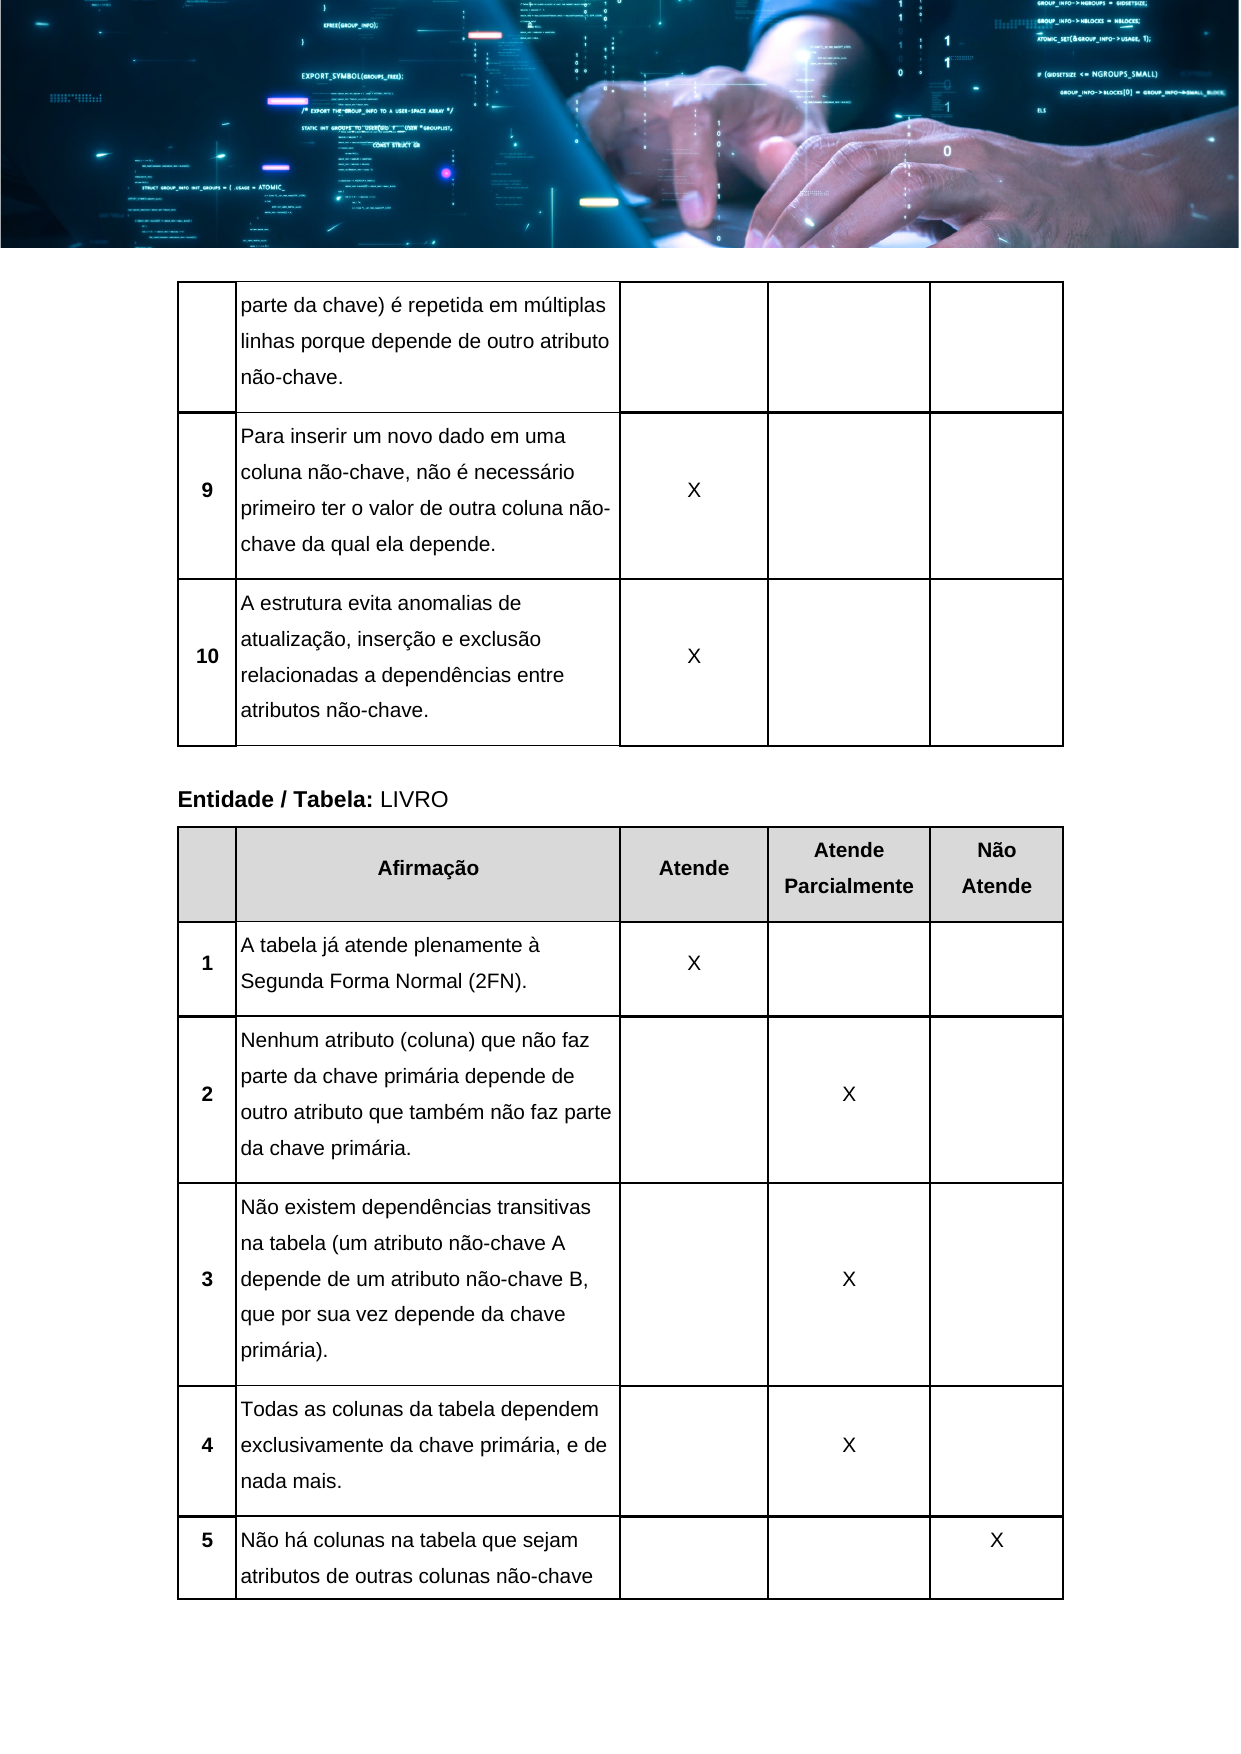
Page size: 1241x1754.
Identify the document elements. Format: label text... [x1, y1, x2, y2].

table_cell [769, 283, 929, 411]
picture [697, 48, 706, 62]
picture [1006, 27, 1040, 70]
table_cell 3 [179, 1184, 235, 1384]
table_cell 10 [179, 580, 235, 745]
picture [1115, 19, 1139, 23]
table_cell Para inserir um novo dado em uma coluna não-chave, não é necessário primeiro ter o valor de outra coluna não-chave da qual ela depende. [237, 413, 619, 578]
table_cell [769, 414, 929, 578]
table_cell X [931, 1518, 1062, 1598]
picture [217, 154, 225, 159]
table_cell [621, 283, 767, 411]
picture [468, 31, 502, 40]
table_header [179, 828, 235, 921]
table_cell [621, 1184, 767, 1384]
picture [466, 2, 506, 26]
table_cell Não há colunas na tabela que sejam atributos de outras colunas não-chave [237, 1517, 619, 1598]
picture [1038, 19, 1054, 23]
picture [1121, 37, 1139, 41]
picture [1038, 32, 1056, 41]
table_cell 2 [179, 1018, 235, 1182]
picture [1062, 36, 1095, 42]
table_cell [931, 414, 1062, 578]
table_cell [931, 1387, 1062, 1515]
picture [1133, 2, 1146, 6]
table_header Atende [621, 828, 767, 921]
table_cell Todas as colunas da tabela dependem exclusivamente da chave primária, e de nada mais. [237, 1386, 619, 1515]
picture [534, 225, 544, 231]
picture [1166, 90, 1203, 95]
table_cell [621, 1018, 767, 1182]
table_cell X [769, 1184, 929, 1384]
table_cell [769, 923, 929, 1015]
table_cell 4 [179, 1387, 235, 1515]
table_cell [179, 283, 235, 411]
picture [1104, 90, 1132, 95]
table_cell [621, 1518, 767, 1598]
picture [1081, 80, 1107, 87]
picture [1133, 72, 1149, 76]
table_cell [931, 1184, 1062, 1384]
table_header Afirmação [237, 828, 619, 921]
table_cell X [621, 580, 767, 745]
table_cell [931, 283, 1062, 411]
picture [568, 0, 1239, 248]
table_cell [931, 580, 1062, 745]
text Entidade / Tabela: LIVRO [177, 786, 1063, 813]
table_cell [931, 923, 1062, 1015]
table_header Atende Parcialmente [769, 828, 929, 921]
table_cell Não existem dependências transitivas na tabela (um atributo não-chave A depende de um atributo não-chave B, que por sua vez depende da chave primária). [237, 1184, 619, 1384]
table_cell [621, 1387, 767, 1515]
picture [976, 52, 1004, 85]
picture [1207, 91, 1225, 95]
picture [0, 0, 588, 248]
picture [519, 224, 524, 233]
table_cell [931, 1018, 1062, 1182]
picture [538, 47, 570, 86]
table_cell X [769, 1387, 929, 1515]
table_cell X [621, 414, 767, 578]
table_cell 9 [179, 414, 235, 578]
table_cell X [769, 1018, 929, 1182]
table_cell 1 [179, 923, 235, 1015]
picture [606, 222, 613, 231]
table_cell [769, 1518, 929, 1598]
picture [1093, 72, 1106, 77]
picture [1081, 19, 1103, 23]
picture [1211, 99, 1223, 109]
table_cell parte da chave) é repetida em múltiplas linhas porque depende de outro atributo não-chave. [237, 282, 619, 411]
table_cell A estrutura evita anomalias de atualização, inserção e exclusão relacionadas a dependências entre atributos não-chave. [237, 580, 619, 745]
picture [1042, 0, 1239, 108]
picture [508, 210, 523, 227]
picture [1110, 72, 1127, 77]
table_cell Nenhum atributo (coluna) que não faz parte da chave primária depende de outro atributo que também não faz parte da chave primária. [237, 1017, 619, 1182]
table_cell [769, 580, 929, 745]
table_cell X [621, 923, 767, 1015]
table_cell 5 [179, 1518, 235, 1598]
picture [132, 210, 148, 218]
table_cell A tabela já atende plenamente à Segunda Forma Normal (2FN). [237, 922, 619, 1015]
picture [148, 192, 270, 248]
picture [1045, 73, 1075, 77]
picture [579, 197, 619, 209]
picture [683, 23, 697, 33]
table_header Não Atende [931, 828, 1062, 921]
picture [1060, 19, 1071, 23]
picture [517, 233, 545, 248]
picture [557, 219, 611, 248]
